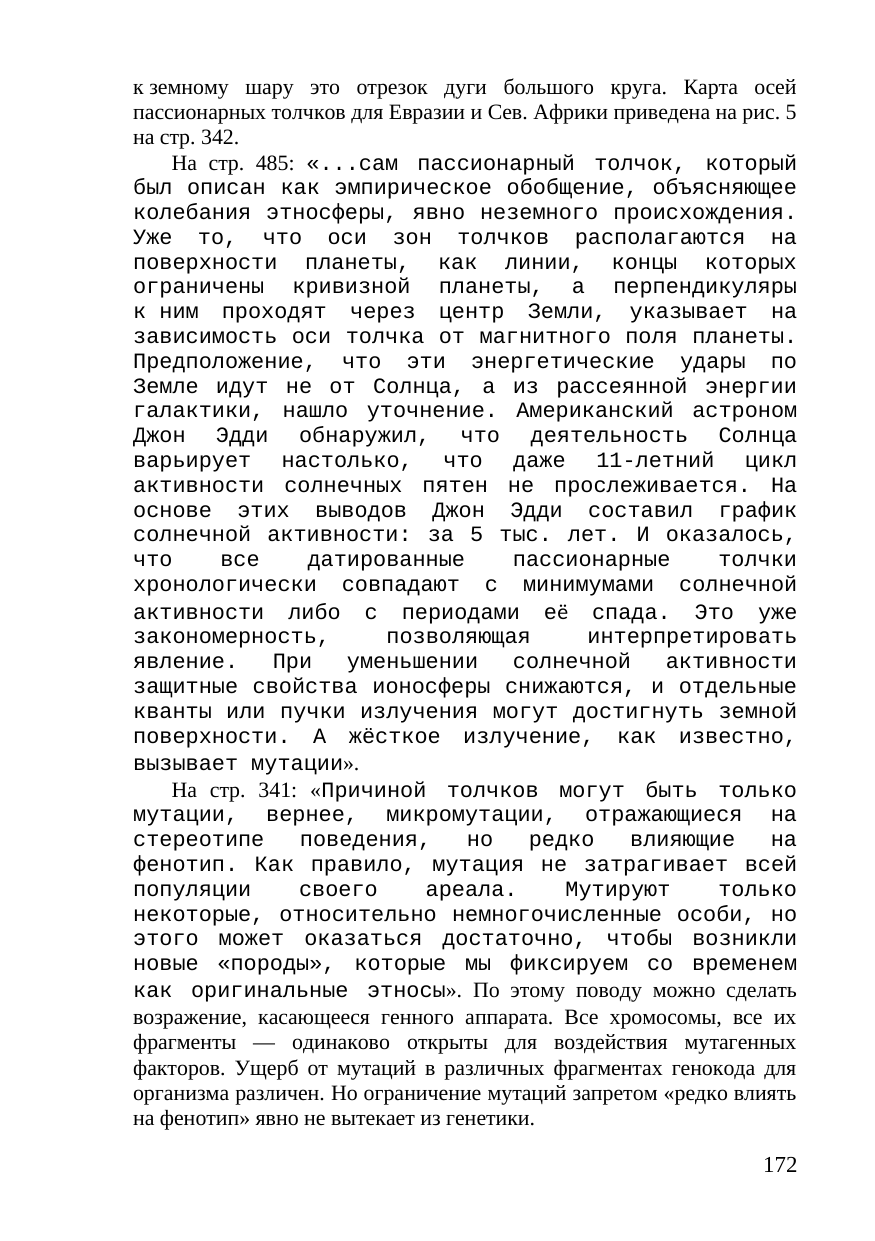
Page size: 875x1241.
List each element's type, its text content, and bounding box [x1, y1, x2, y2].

text На стр. 485: «...сам пассионарный толчок, который был описан как эмпирическое обобщение, объясняющее колебания этносферы, явно неземного происхождения. Уже то, что оси зон толчков располагаются на поверхности планеты, как линии, концы которых ограничены кривизной планеты, а перпендикуляры к ним проходят через центр Земли, указывает на зависимость оси толчка от магнитного поля планеты. Предположение, что эти энергетические удары по Земле идут не от Солнца, а из рассеянной энергии галактики, нашло уточнение. Американский астроном Джон Эдди обнаружил, что деятельность Солнца варьирует настолько, что даже 11-летний цикл активности солнечных пятен не прослеживается. На основе этих выводов Джон Эдди составил график солнечной активности: за 5 тыс. лет. И оказалось, что все датированные пассионарные толчки хронологически совпадают с минимумами солнечной активности либо с периодами её спада. Это уже закономерность, позволяющая интерпретировать явление. При уменьшении солнечной активности защитные свойства ионосферы снижаются, и отдельные кванты или пучки излучения могут достигнуть земной поверхности. А жёсткое излучение, как известно, вызывает мутации». [133, 149, 797, 777]
text к земному шару это отрезок дуги большого круга. Карта осей пассионарных толчков для Евразии и Сев. Африки приведена на рис. 5 на стр. 342. [133, 74, 797, 149]
text На стр. 341: «Причиной толчков могут быть только мутации, вернее, микромутации, отражающиеся на стереотипе поведения, но редко влияющие на фенотип. Как правило, мутация не затрагивает всей популяции своего ареала. Мутируют только некоторые, относительно немногочисленные особи, но этого может оказаться достаточно, чтобы возникли новые «породы», которые мы фиксируем со временем как оригинальные этносы». По этому поводу можно сделать возражение, касающееся генного аппарата. Все хромосомы, все их фрагменты — одинаково открыты для воздействия мутагенных факторов. Ущерб от мутаций в различных фрагментах генокода для организма различен. Но ограничение мутаций запретом «редко влиять на фенотип» явно не вытекает из генетики. [133, 777, 797, 1130]
